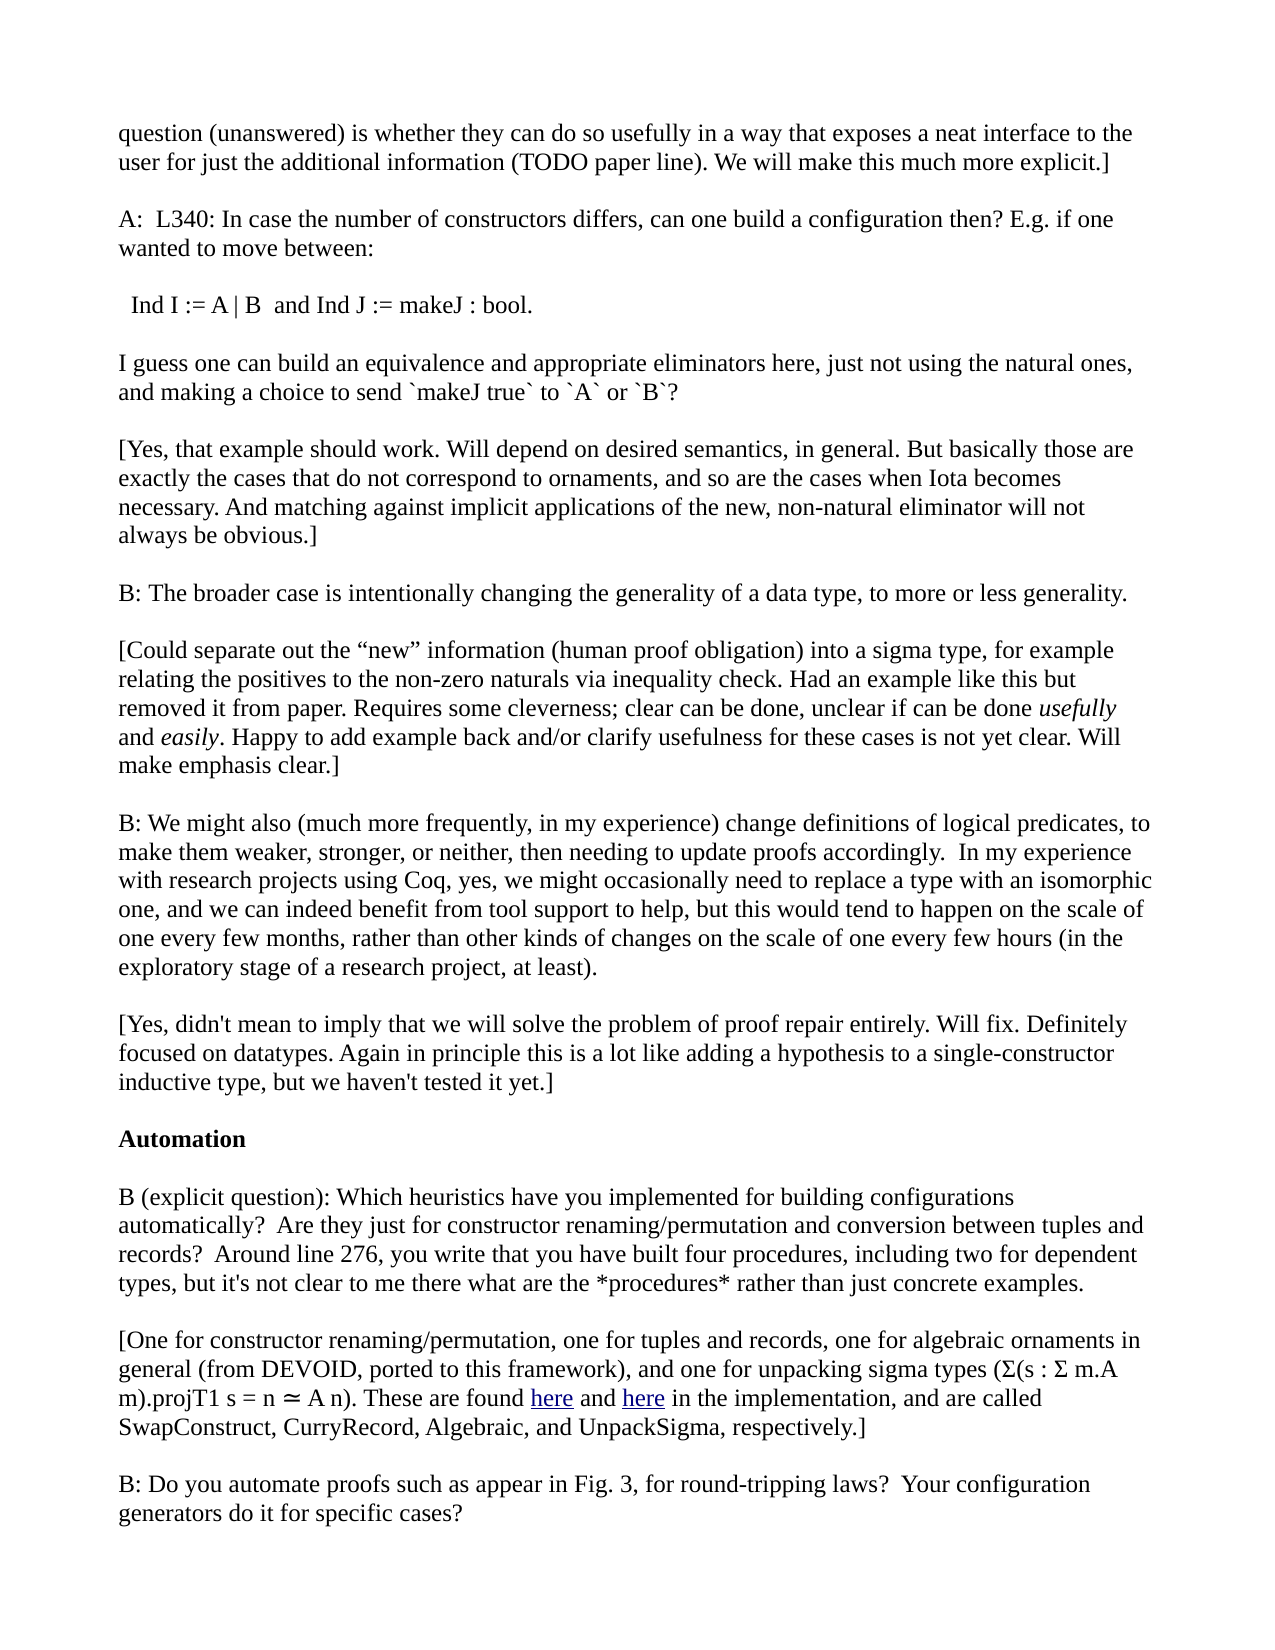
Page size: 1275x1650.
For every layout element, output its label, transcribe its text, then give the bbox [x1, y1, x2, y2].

text B: Do you automate proofs such as appear in Fig. 3, for round-tripping laws? Your configuration generators do it for specific cases? [118, 1469, 1157, 1527]
text [Could separate out the “new” information (human proof obligation) into a sigma type, for example relating the positives to the non-zero naturals via inequality check. Had an example like this but removed it from paper. Requires some cleverness; clear can be done, unclear if can be done usefully and easily. Happy to add example back and/or clarify usefulness for these cases is not yet clear. Will make emphasis clear.] [118, 636, 1157, 779]
text B (explicit question): Which heuristics have you implemented for building configurations automatically? Are they just for constructor renaming/permutation and conversion between tuples and records? Around line 276, you write that you have built four procedures, including two for dependent types, but it's not clear to me there what are the *procedures* rather than just concrete examples. [118, 1182, 1157, 1297]
text A: L340: In case the number of constructors differs, can one build a configuration then? E.g. if one wanted to move between: [118, 204, 1157, 262]
text I guess one can build an equivalence and appropriate eliminators here, just not using the natural ones, and making a choice to send `makeJ true` to `A` or `B`? [118, 348, 1157, 406]
text [Yes, that example should work. Will depend on desired semantics, in general. But basically those are exactly the cases that do not correspond to ornaments, and so are the cases when Iota becomes necessary. And matching against implicit applications of the new, non-natural eliminator will not always be obvious.] [118, 434, 1157, 549]
text B: We might also (much more frequently, in my experience) change definitions of logical predicates, to make them weaker, stronger, or neither, then needing to update proofs accordingly. In my experience with research projects using Coq, yes, we might occasionally need to replace a type with an isomorphic one, and we can indeed benefit from tool support to help, but this would tend to happen on the scale of one every few months, rather than other kinds of changes on the scale of one every few hours (in the exploratory stage of a research project, at least). [118, 808, 1157, 981]
text Ind I := A | B and Ind J := makeJ : bool. [118, 291, 1157, 319]
text [Yes, didn't mean to imply that we will solve the problem of proof repair entirely. Will fix. Definitely focused on datatypes. Again in principle this is a lot like adding a hypothesis to a single-constructor inductive type, but we haven't tested it yet.] [118, 1009, 1157, 1096]
text Automation [118, 1124, 1157, 1153]
text B: The broader case is intentionally changing the generality of a data type, to more or less generality. [118, 578, 1157, 607]
text [One for constructor renaming/permutation, one for tuples and records, one for algebraic ornaments in general (from DEVOID, ported to this framework), and one for unpacking sigma types (Σ(s : Σ m.A m).projT1 s = n ≃ A n). These are found here and here in the implementation, and are called SwapConstruct, CurryRecord, Algebraic, and UnpackSigma, respectively.] [118, 1326, 1157, 1441]
text question (unanswered) is whether they can do so usefully in a way that exposes a neat interface to the user for just the additional information (TODO paper line). We will make this much more explicit.] [118, 118, 1157, 176]
